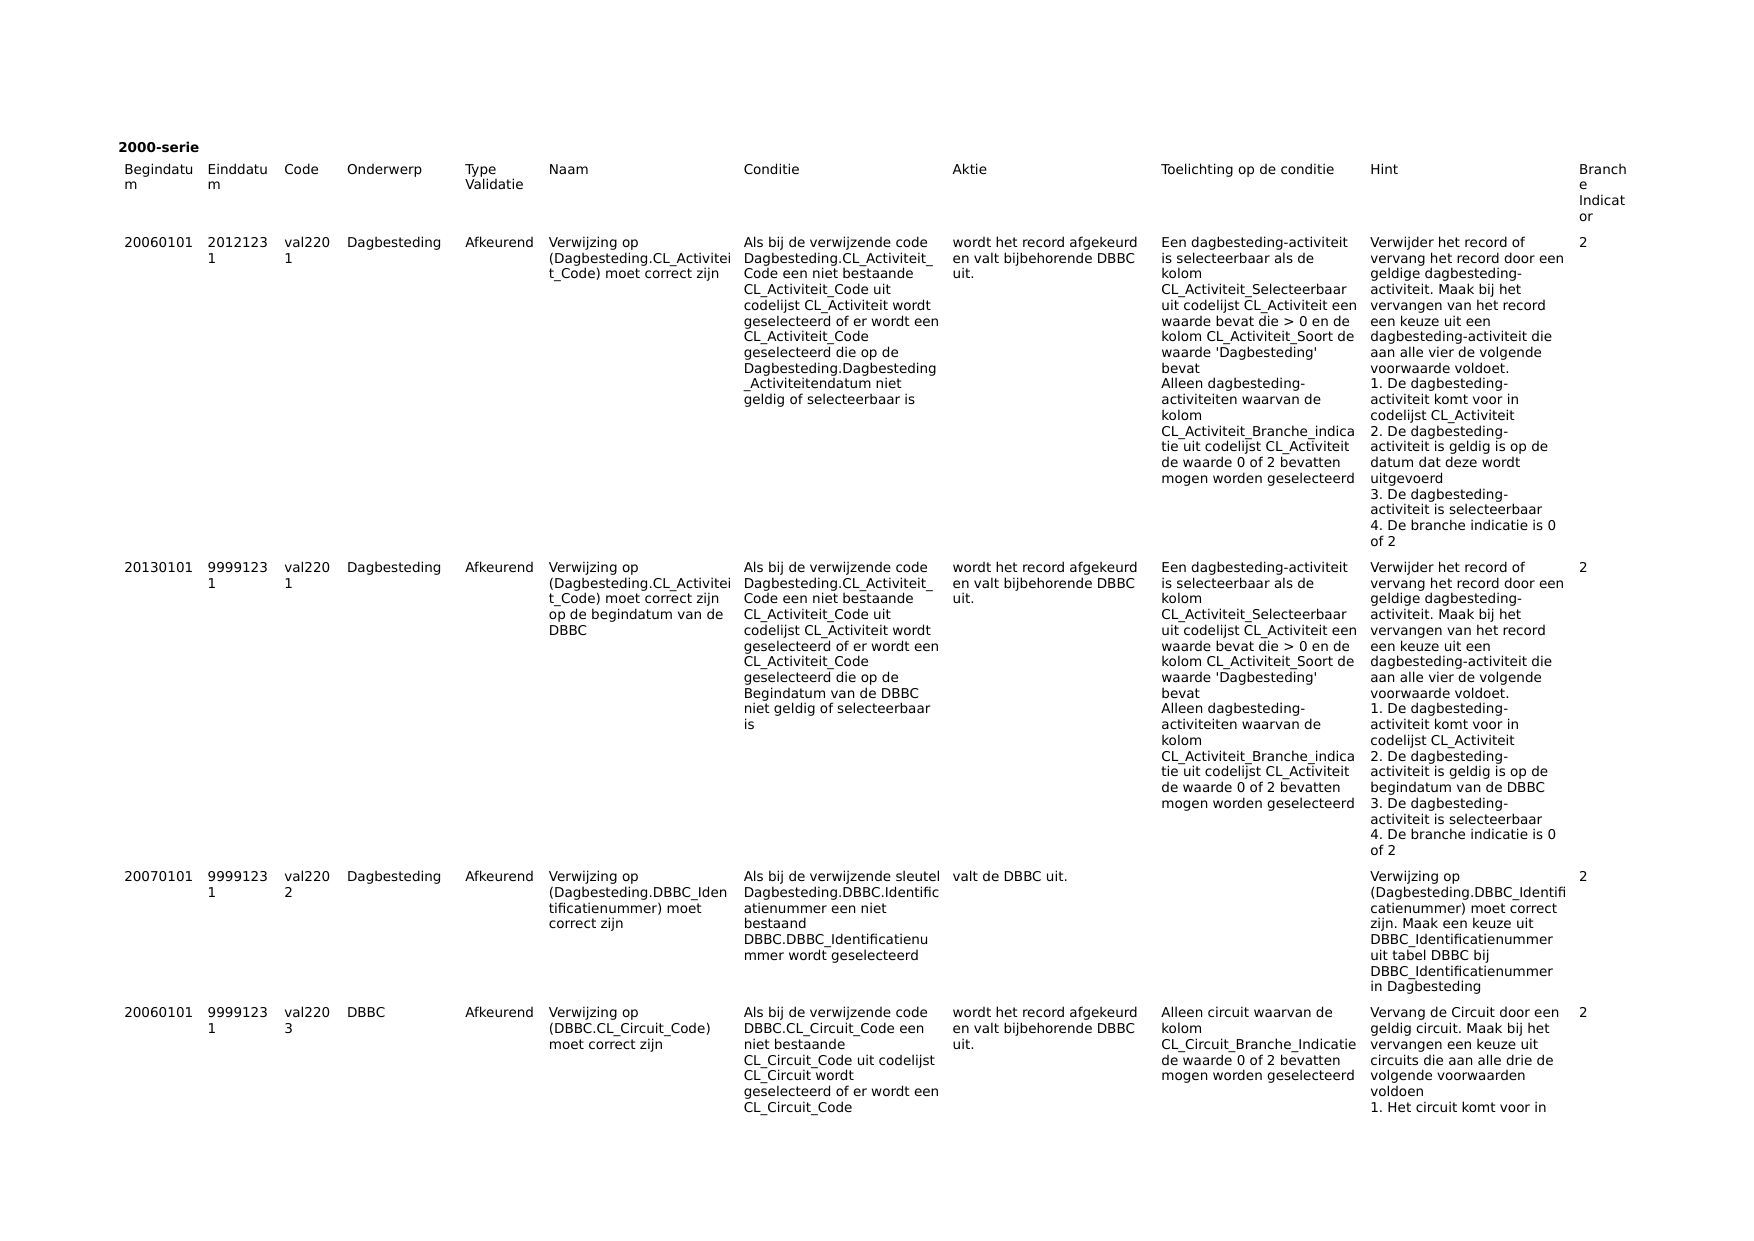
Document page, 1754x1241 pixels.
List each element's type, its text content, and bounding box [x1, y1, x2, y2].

table_cell Type Validatie [460, 157, 542, 229]
table_cell Afkeurend [460, 555, 542, 863]
table_cell valt de DBBC uit. [947, 864, 1155, 999]
table_cell Conditie [738, 157, 946, 229]
table_cell Afkeurend [460, 1001, 542, 1120]
table_cell Dagbesteding [341, 864, 459, 999]
table_cell 20121231 [202, 230, 278, 554]
table_cell Naam [543, 157, 737, 229]
table_cell Verwijder het record of vervang het record door een geldige dagbesteding-activiteit. Maak bij het vervangen van het record een keuze uit een dagbesteding-activiteit die aan alle vier de volgende voorwaarde voldoet. 1. De dagbesteding-activiteit komt voor in codelijst CL_Activiteit 2. De dagbesteding-activiteit is geldig is op de datum dat deze wordt uitgevoerd 3. De dagbesteding-activiteit is selecteerbaar 4. De branche indicatie is 0 of 2 [1365, 230, 1573, 554]
table_cell wordt het record afgekeurd en valt bijbehorende DBBC uit. [947, 555, 1155, 863]
table_cell 20060101 [119, 1001, 201, 1120]
table_cell 20130101 [119, 555, 201, 863]
table_cell Einddatum [202, 157, 278, 229]
table_cell Als bij de verwijzende code DBBC.CL_Circuit_Code een niet bestaande CL_Circuit_Code uit codelijst CL_Circuit wordt geselecteerd of er wordt een CL_Circuit_Code [738, 1001, 946, 1120]
table_cell wordt het record afgekeurd en valt bijbehorende DBBC uit. [947, 230, 1155, 554]
table_cell 99991231 [202, 555, 278, 863]
table_cell Begindatum [119, 157, 201, 229]
table_cell Dagbesteding [341, 555, 459, 863]
table_cell [1156, 864, 1364, 999]
table_cell Verwijzing op (Dagbesteding.CL_Activiteit_Code) moet correct zijn [543, 230, 737, 554]
table_cell Verwijzing op (DBBC.CL_Circuit_Code) moet correct zijn [543, 1001, 737, 1120]
table_cell Code [279, 157, 340, 229]
table_cell Een dagbesteding-activiteit is selecteerbaar als de kolom CL_Activiteit_Selecteerbaar uit codelijst CL_Activiteit een waarde bevat die > 0 en de kolom CL_Activiteit_Soort de waarde 'Dagbesteding' bevat Alleen dagbesteding-activiteiten waarvan de kolom CL_Activiteit_Branche_indicatie uit codelijst CL_Activiteit de waarde 0 of 2 bevatten mogen worden geselecteerd [1156, 230, 1364, 554]
table_cell Als bij de verwijzende code Dagbesteding.CL_Activiteit_Code een niet bestaande CL_Activiteit_Code uit codelijst CL_Activiteit wordt geselecteerd of er wordt een CL_Activiteit_Code geselecteerd die op de Begindatum van de DBBC niet geldig of selecteerbaar is [738, 555, 946, 863]
table_cell Verwijzing op (Dagbesteding.DBBC_Identificatienummer) moet correct zijn [543, 864, 737, 999]
table_cell Vervang de Circuit door een geldig circuit. Maak bij het vervangen een keuze uit circuits die aan alle drie de volgende voorwaarden voldoen 1. Het circuit komt voor in [1365, 1001, 1573, 1120]
table_cell Dagbesteding [341, 230, 459, 554]
table_cell val2201 [279, 555, 340, 863]
table_cell Aktie [947, 157, 1155, 229]
table_cell 20060101 [119, 230, 201, 554]
table_cell Hint [1365, 157, 1573, 229]
table_header 2000-serie [118, 140, 1636, 156]
table_cell 99991231 [202, 864, 278, 999]
table_cell Verwijder het record of vervang het record door een geldige dagbesteding-activiteit. Maak bij het vervangen van het record een keuze uit een dagbesteding-activiteit die aan alle vier de volgende voorwaarde voldoet. 1. De dagbesteding-activiteit komt voor in codelijst CL_Activiteit 2. De dagbesteding-activiteit is geldig is op de begindatum van de DBBC 3. De dagbesteding-activiteit is selecteerbaar 4. De branche indicatie is 0 of 2 [1365, 555, 1573, 863]
table_cell Branche Indicator [1574, 157, 1635, 229]
table_cell val2202 [279, 864, 340, 999]
table_cell 20070101 [119, 864, 201, 999]
table_cell Onderwerp [341, 157, 459, 229]
table_cell Verwijzing op (Dagbesteding.DBBC_Identificatienummer) moet correct zijn. Maak een keuze uit DBBC_Identificatienummer uit tabel DBBC bij DBBC_Identificatienummer in Dagbesteding [1365, 864, 1573, 999]
table_cell val2203 [279, 1001, 340, 1120]
table_cell wordt het record afgekeurd en valt bijbehorende DBBC uit. [947, 1001, 1155, 1120]
table_cell Afkeurend [460, 864, 542, 999]
table_cell 2 [1574, 230, 1635, 554]
table_cell Verwijzing op (Dagbesteding.CL_Activiteit_Code) moet correct zijn op de begindatum van de DBBC [543, 555, 737, 863]
table_cell 2 [1574, 555, 1635, 863]
table_cell val2201 [279, 230, 340, 554]
table_cell 2 [1574, 864, 1635, 999]
table_cell Afkeurend [460, 230, 542, 554]
table_cell DBBC [341, 1001, 459, 1120]
table_cell Als bij de verwijzende sleutel Dagbesteding.DBBC.Identificatienummer een niet bestaand DBBC.DBBC_Identificatienummer wordt geselecteerd [738, 864, 946, 999]
table_cell 99991231 [202, 1001, 278, 1120]
table_cell Een dagbesteding-activiteit is selecteerbaar als de kolom CL_Activiteit_Selecteerbaar uit codelijst CL_Activiteit een waarde bevat die > 0 en de kolom CL_Activiteit_Soort de waarde 'Dagbesteding' bevat Alleen dagbesteding-activiteiten waarvan de kolom CL_Activiteit_Branche_indicatie uit codelijst CL_Activiteit de waarde 0 of 2 bevatten mogen worden geselecteerd [1156, 555, 1364, 863]
table_cell 2 [1574, 1001, 1635, 1120]
table_cell Als bij de verwijzende code Dagbesteding.CL_Activiteit_Code een niet bestaande CL_Activiteit_Code uit codelijst CL_Activiteit wordt geselecteerd of er wordt een CL_Activiteit_Code geselecteerd die op de Dagbesteding.Dagbesteding_Activiteitendatum niet geldig of selecteerbaar is [738, 230, 946, 554]
table_cell Toelichting op de conditie [1156, 157, 1364, 229]
table_cell Alleen circuit waarvan de kolom CL_Circuit_Branche_Indicatie de waarde 0 of 2 bevatten mogen worden geselecteerd [1156, 1001, 1364, 1120]
